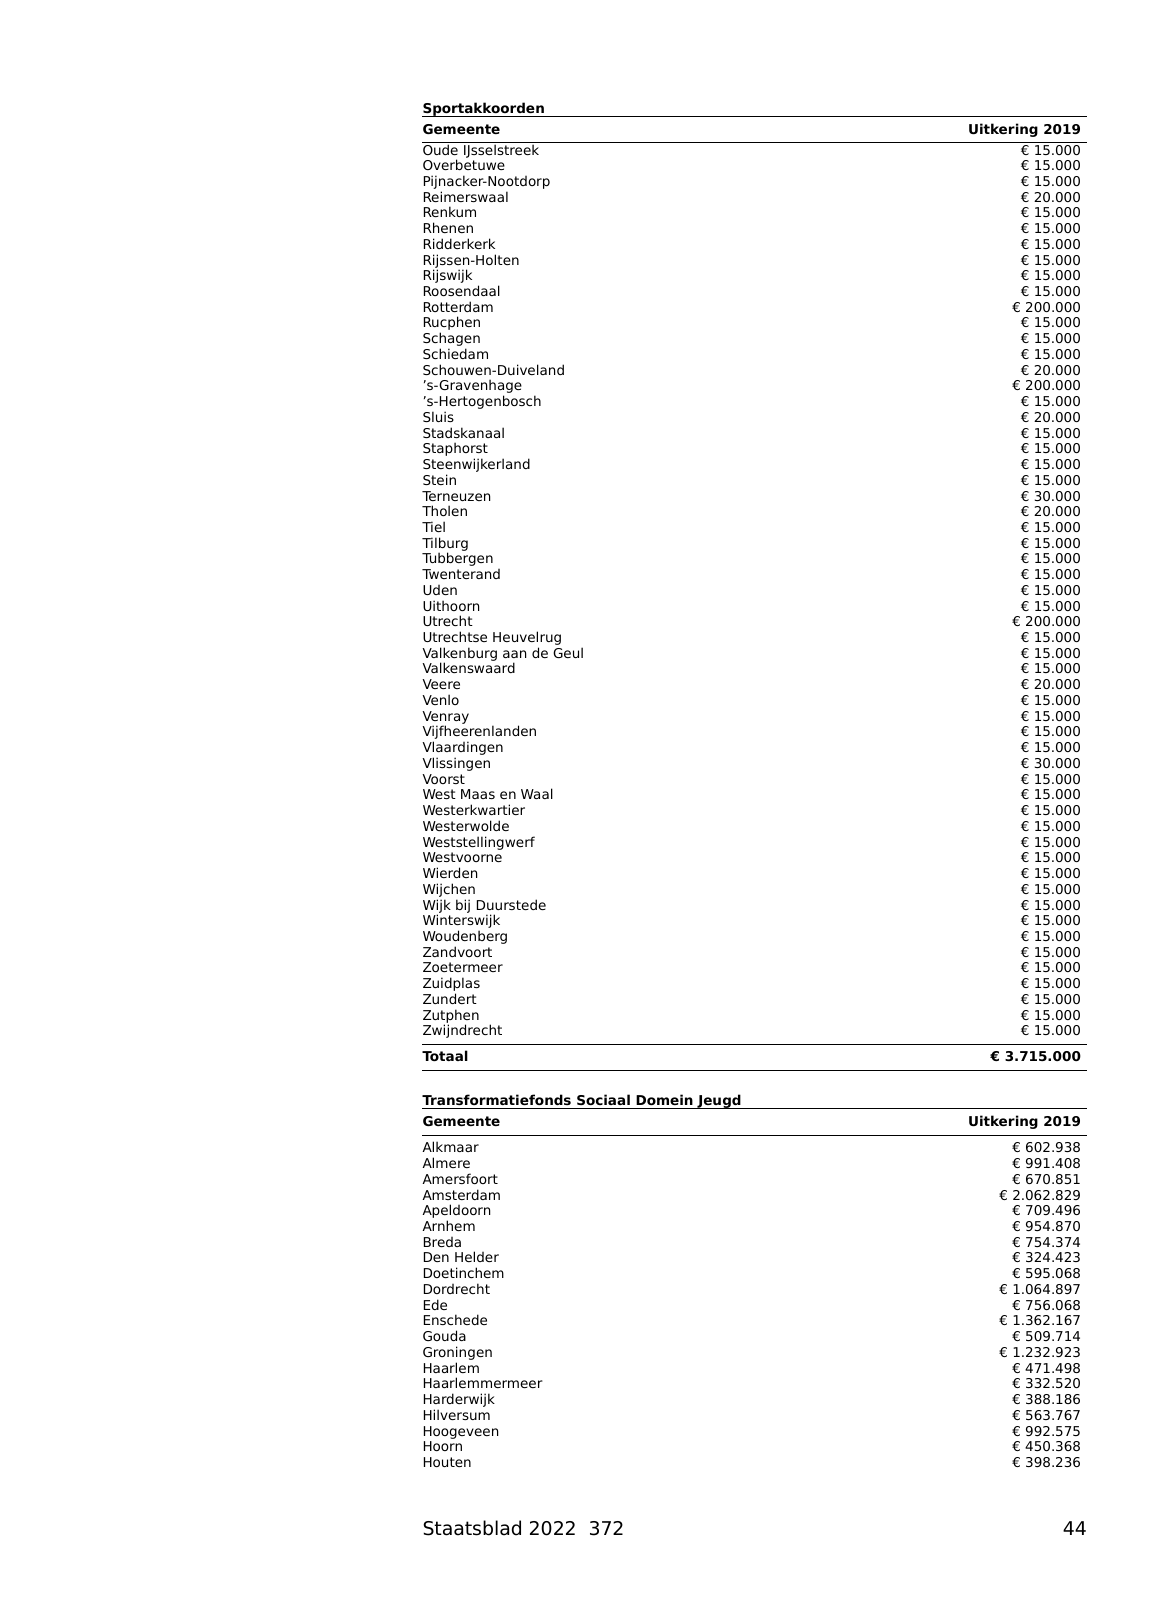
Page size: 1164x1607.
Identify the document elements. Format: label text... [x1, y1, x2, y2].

table_cell Westerkwartier [422, 803, 754, 819]
table_cell Voorst [422, 771, 754, 787]
table_cell € 15.000 [754, 268, 1087, 284]
table_cell € 1.232.923 [754, 1345, 1087, 1360]
table_cell Arnhem [422, 1219, 754, 1234]
table_cell € 15.000 [754, 174, 1087, 189]
table_cell Overbetuwe [422, 158, 754, 174]
table_cell € 15.000 [754, 567, 1087, 583]
table_cell Hoogeveen [422, 1423, 754, 1439]
table_cell € 15.000 [754, 143, 1087, 158]
table_cell Twenterand [422, 567, 754, 583]
table_cell Wijk bij Duurstede [422, 897, 754, 913]
table_cell Renkum [422, 205, 754, 221]
table_cell € 15.000 [754, 819, 1087, 834]
table_cell Westerwolde [422, 819, 754, 834]
table_cell Woudenberg [422, 929, 754, 944]
table_cell € 15.000 [754, 787, 1087, 803]
table_cell € 20.000 [754, 677, 1087, 693]
table_cell Ede [422, 1298, 754, 1313]
table_cell Utrechtse Heuvelrug [422, 630, 754, 646]
table_cell Hoorn [422, 1439, 754, 1455]
table_cell Groningen [422, 1345, 754, 1360]
table_cell Den Helder [422, 1250, 754, 1266]
table_cell Winterswijk [422, 913, 754, 929]
table_cell € 15.000 [754, 693, 1087, 708]
table_cell Uitkering 2019 [754, 1109, 1087, 1134]
table_cell € 30.000 [754, 756, 1087, 771]
table_cell Houten [422, 1455, 754, 1471]
table_cell Apeldoorn [422, 1203, 754, 1219]
table_cell Uithoorn [422, 599, 754, 614]
table_cell Stein [422, 473, 754, 488]
table_cell € 992.575 [754, 1423, 1087, 1439]
table_cell € 20.000 [754, 190, 1087, 205]
table_cell Uden [422, 583, 754, 598]
table_cell € 20.000 [754, 410, 1087, 425]
table_cell € 15.000 [754, 740, 1087, 756]
table_cell Ridderkerk [422, 237, 754, 252]
table_cell Zoetermeer [422, 960, 754, 976]
table_cell € 15.000 [754, 551, 1087, 567]
table_cell € 2.062.829 [754, 1188, 1087, 1203]
table_cell € 15.000 [754, 253, 1087, 268]
table_cell € 15.000 [754, 425, 1087, 441]
table_cell Amersfoort [422, 1172, 754, 1187]
table_cell Oude IJsselstreek [422, 143, 754, 158]
table_cell € 595.068 [754, 1266, 1087, 1282]
table_cell € 709.496 [754, 1203, 1087, 1219]
table_cell € 15.000 [754, 315, 1087, 331]
table_cell € 15.000 [754, 866, 1087, 882]
table_cell Venray [422, 709, 754, 724]
table_cell Almere [422, 1156, 754, 1172]
table_cell € 15.000 [754, 1008, 1087, 1023]
table_cell Harderwijk [422, 1392, 754, 1408]
table_cell € 15.000 [754, 724, 1087, 740]
table_cell Gouda [422, 1329, 754, 1345]
table_cell West Maas en Waal [422, 787, 754, 803]
table_cell Alkmaar [422, 1136, 754, 1156]
table_cell € 398.236 [754, 1455, 1087, 1471]
table_cell € 509.714 [754, 1329, 1087, 1345]
table_cell € 991.408 [754, 1156, 1087, 1172]
table_cell € 15.000 [754, 237, 1087, 252]
table_cell € 3.715.000 [754, 1045, 1087, 1070]
table_cell € 324.423 [754, 1250, 1087, 1266]
table_cell € 1.362.167 [754, 1313, 1087, 1329]
table_cell € 15.000 [754, 929, 1087, 944]
table_cell € 754.374 [754, 1235, 1087, 1250]
table_cell € 471.498 [754, 1360, 1087, 1376]
table_cell Pijnacker-Nootdorp [422, 174, 754, 189]
table_cell € 15.000 [754, 897, 1087, 913]
table_cell € 15.000 [754, 646, 1087, 661]
table_cell € 450.368 [754, 1439, 1087, 1455]
table_cell € 670.851 [754, 1172, 1087, 1187]
table_cell Valkenswaard [422, 661, 754, 677]
table_cell € 15.000 [754, 394, 1087, 410]
table_cell € 200.000 [754, 378, 1087, 394]
table_cell € 200.000 [754, 614, 1087, 630]
table_cell Weststellingwerf [422, 834, 754, 850]
table_cell Amsterdam [422, 1188, 754, 1203]
table_cell Breda [422, 1235, 754, 1250]
table_cell Schiedam [422, 347, 754, 362]
table_cell Steenwijkerland [422, 457, 754, 473]
table_cell € 15.000 [754, 599, 1087, 614]
table_cell Tholen [422, 504, 754, 520]
table_cell Westvoorne [422, 850, 754, 866]
table_cell € 15.000 [754, 976, 1087, 992]
table_cell € 15.000 [754, 221, 1087, 237]
table_cell Rijssen-Holten [422, 253, 754, 268]
table_cell € 15.000 [754, 520, 1087, 536]
table_cell Schouwen-Duiveland [422, 363, 754, 378]
table_cell € 20.000 [754, 363, 1087, 378]
table_cell € 15.000 [754, 709, 1087, 724]
table_cell € 954.870 [754, 1219, 1087, 1234]
table_cell € 200.000 [754, 300, 1087, 315]
table_cell Rijswijk [422, 268, 754, 284]
table_cell ’s-Hertogenbosch [422, 394, 754, 410]
table_cell Staphorst [422, 441, 754, 457]
table_cell € 15.000 [754, 661, 1087, 677]
table_cell € 15.000 [754, 771, 1087, 787]
table_cell € 15.000 [754, 960, 1087, 976]
table_cell Stadskanaal [422, 425, 754, 441]
table_cell € 15.000 [754, 536, 1087, 551]
table_cell ’s-Gravenhage [422, 378, 754, 394]
table_cell Sluis [422, 410, 754, 425]
table_cell Utrecht [422, 614, 754, 630]
table_cell € 15.000 [754, 284, 1087, 299]
table_cell € 15.000 [754, 441, 1087, 457]
table_cell € 15.000 [754, 992, 1087, 1007]
table_cell Reimerswaal [422, 190, 754, 205]
table_cell Rucphen [422, 315, 754, 331]
table_cell € 15.000 [754, 945, 1087, 960]
table_header Transformatiefonds Sociaal Domein Jeugd [422, 1093, 1087, 1108]
table_cell Doetinchem [422, 1266, 754, 1282]
table_cell € 15.000 [754, 850, 1087, 866]
table_cell € 30.000 [754, 488, 1087, 504]
table_cell Haarlem [422, 1360, 754, 1376]
table_cell € 332.520 [754, 1376, 1087, 1392]
table_cell € 15.000 [754, 630, 1087, 646]
table_cell € 15.000 [754, 331, 1087, 347]
table_cell € 563.767 [754, 1408, 1087, 1423]
table_cell Zuidplas [422, 976, 754, 992]
table_cell Vijfheerenlanden [422, 724, 754, 740]
table_cell Haarlemmermeer [422, 1376, 754, 1392]
table_cell Valkenburg aan de Geul [422, 646, 754, 661]
table_cell Gemeente [422, 117, 754, 142]
table_cell Rhenen [422, 221, 754, 237]
table_cell € 15.000 [754, 457, 1087, 473]
table_cell Totaal [422, 1045, 754, 1070]
table_cell Venlo [422, 693, 754, 708]
table_cell Zutphen [422, 1008, 754, 1023]
table_header Sportakkoorden [422, 100, 1087, 116]
table_cell Enschede [422, 1313, 754, 1329]
table_cell Tubbergen [422, 551, 754, 567]
table_cell € 15.000 [754, 1023, 1087, 1043]
table_cell Uitkering 2019 [754, 117, 1087, 142]
table_cell € 20.000 [754, 504, 1087, 520]
table_cell € 756.068 [754, 1298, 1087, 1313]
table_cell Rotterdam [422, 300, 754, 315]
table_cell Zandvoort [422, 945, 754, 960]
table_cell Vlissingen [422, 756, 754, 771]
table_cell € 15.000 [754, 583, 1087, 598]
table_cell € 15.000 [754, 913, 1087, 929]
table_cell € 15.000 [754, 834, 1087, 850]
table_cell € 15.000 [754, 205, 1087, 221]
table_cell Zwijndrecht [422, 1023, 754, 1043]
table_cell € 602.938 [754, 1136, 1087, 1156]
table_cell € 15.000 [754, 882, 1087, 897]
table_cell Dordrecht [422, 1282, 754, 1297]
table_cell Wijchen [422, 882, 754, 897]
table_cell € 15.000 [754, 347, 1087, 362]
table_cell € 15.000 [754, 803, 1087, 819]
table_cell Tilburg [422, 536, 754, 551]
table_cell Roosendaal [422, 284, 754, 299]
table_cell Hilversum [422, 1408, 754, 1423]
table_cell € 15.000 [754, 473, 1087, 488]
table_cell € 1.064.897 [754, 1282, 1087, 1297]
table_cell € 15.000 [754, 158, 1087, 174]
table_cell € 388.186 [754, 1392, 1087, 1408]
table_cell Schagen [422, 331, 754, 347]
table_cell Zundert [422, 992, 754, 1007]
table_cell Veere [422, 677, 754, 693]
table_cell Vlaardingen [422, 740, 754, 756]
table_cell Terneuzen [422, 488, 754, 504]
table_cell Tiel [422, 520, 754, 536]
table_cell Wierden [422, 866, 754, 882]
table_cell Gemeente [422, 1109, 754, 1134]
